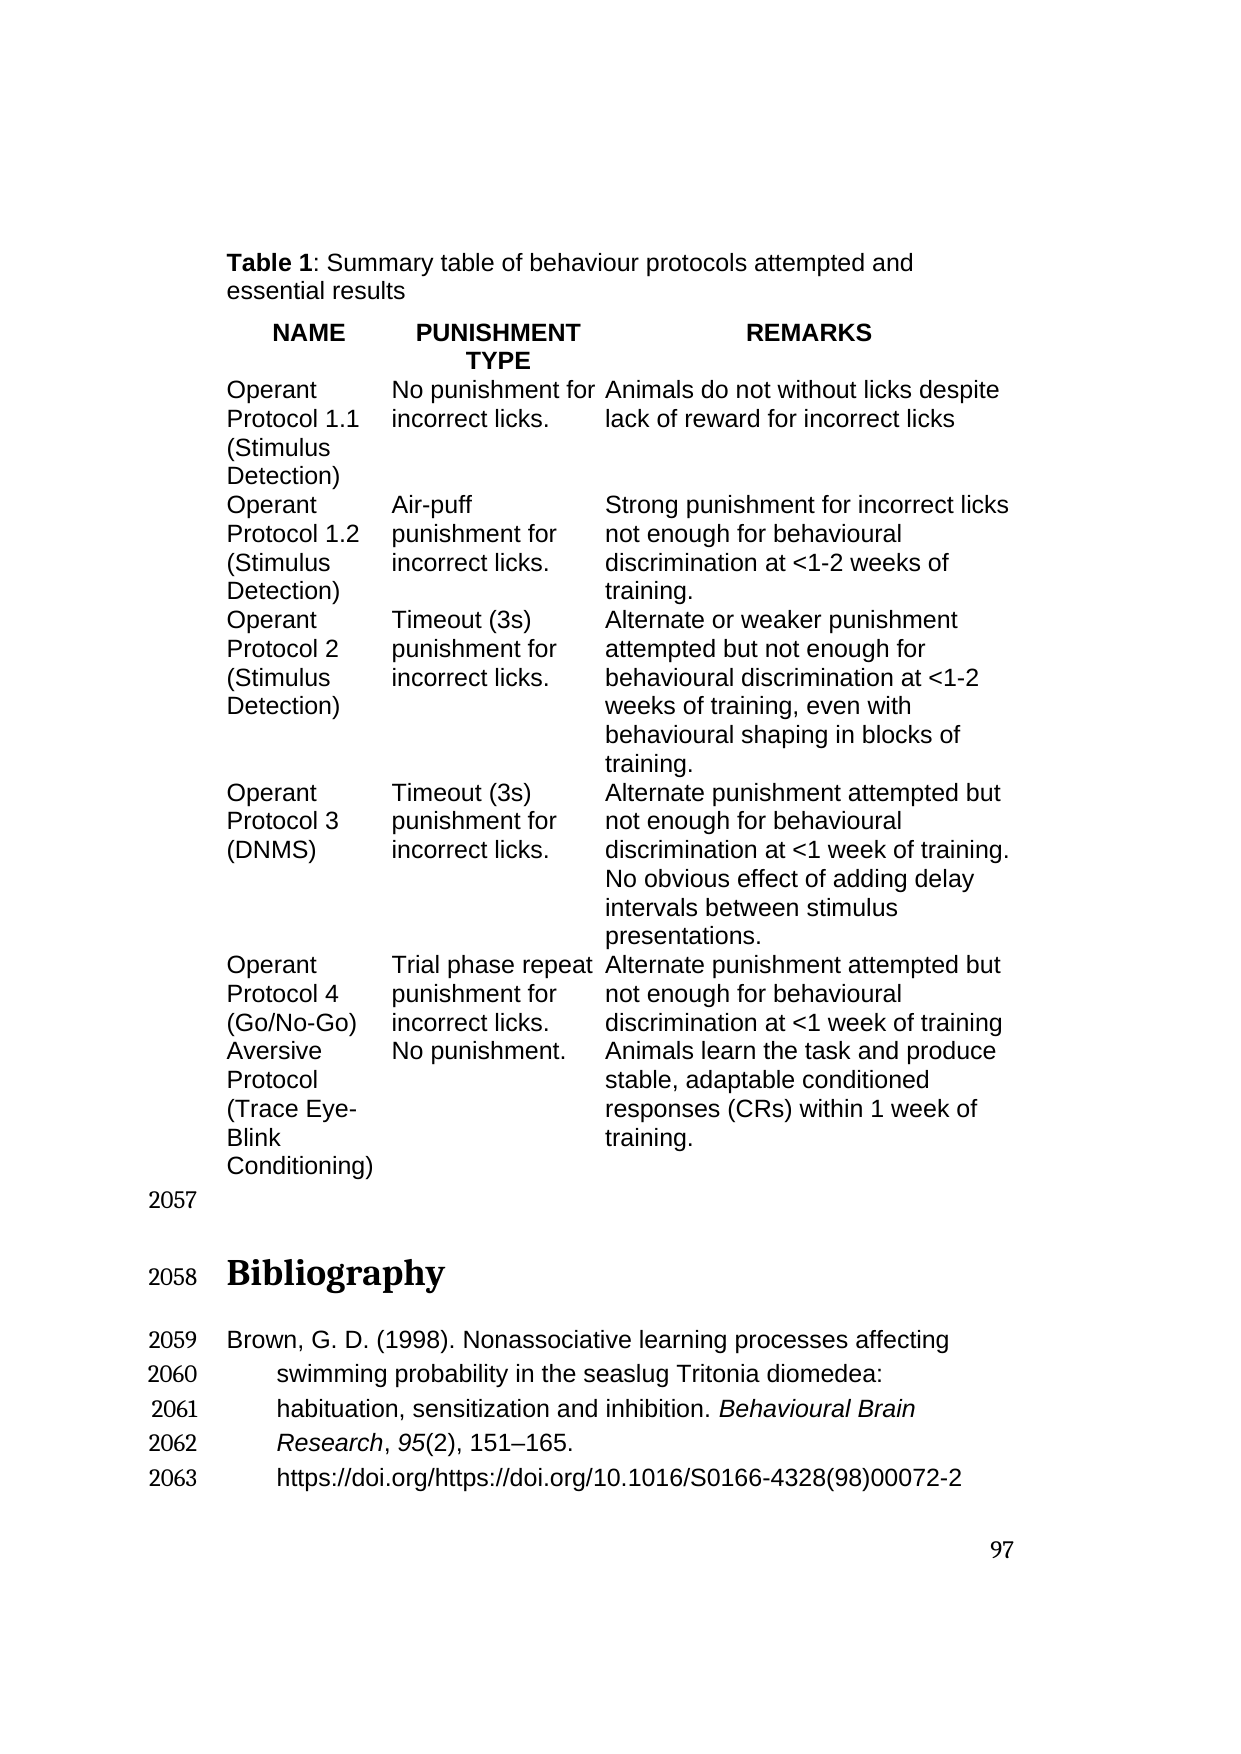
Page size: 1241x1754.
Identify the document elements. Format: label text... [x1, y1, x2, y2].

subtitle Bibliography [226, 1252, 1014, 1295]
table_cell Operant Protocol 4 (Go/No-Go) [226, 950, 391, 1036]
table_cell Air-puff punishment for incorrect licks. [391, 490, 605, 605]
table_cell Operant Protocol 1.2 (Stimulus Detection) [226, 490, 391, 605]
table_cell Alternate or weaker punishment attempted but not enough for behavioural discrimination at <1-2 weeks of training, even with behavioural shaping in blocks of training. [605, 605, 1013, 778]
table_cell Operant Protocol 3 (DNMS) [226, 778, 391, 950]
table_cell Trial phase repeat punishment for incorrect licks. [391, 950, 605, 1036]
table_cell Operant Protocol 2 (Stimulus Detection) [226, 605, 391, 778]
table_cell Alternate punishment attempted but not enough for behavioural discrimination at <1 week of training [605, 950, 1013, 1036]
table_header NAME [226, 318, 391, 375]
table_cell Timeout (3s) punishment for incorrect licks. [391, 778, 605, 950]
table_header REMARKS [605, 318, 1013, 375]
text Table 1: Summary table of behaviour protocols attempted and essential results [226, 248, 1014, 305]
table_cell Operant Protocol 1.1 (Stimulus Detection) [226, 375, 391, 490]
table_cell Animals do not without licks despite lack of reward for incorrect licks [605, 375, 1013, 490]
text Brown, G. D. (1998). Nonassociative learning processes affecting swimming probability in the seaslug Tritonia diomedea: habituation, sensitization and inhibition. Behavioural Brain Research, 95(2), 151–165. https://doi.org/https://doi.org/10.1016/S0166-4328(98)00072-2 [226, 1325, 1014, 1492]
table_cell Alternate punishment attempted but not enough for behavioural discrimination at <1 week of training. No obvious effect of adding delay intervals between stimulus presentations. [605, 778, 1013, 950]
table_header PUNISHMENT TYPE [391, 318, 605, 375]
table_cell No punishment for incorrect licks. [391, 375, 605, 490]
table_cell Animals learn the task and produce stable, adaptable conditioned responses (CRs) within 1 week of training. [605, 1036, 1013, 1186]
table_cell Timeout (3s) punishment for incorrect licks. [391, 605, 605, 778]
table_cell Strong punishment for incorrect licks not enough for behavioural discrimination at <1-2 weeks of training. [605, 490, 1013, 605]
table_cell No punishment. [391, 1036, 605, 1186]
table_cell Aversive Protocol (Trace Eye-Blink Conditioning) [226, 1036, 391, 1186]
